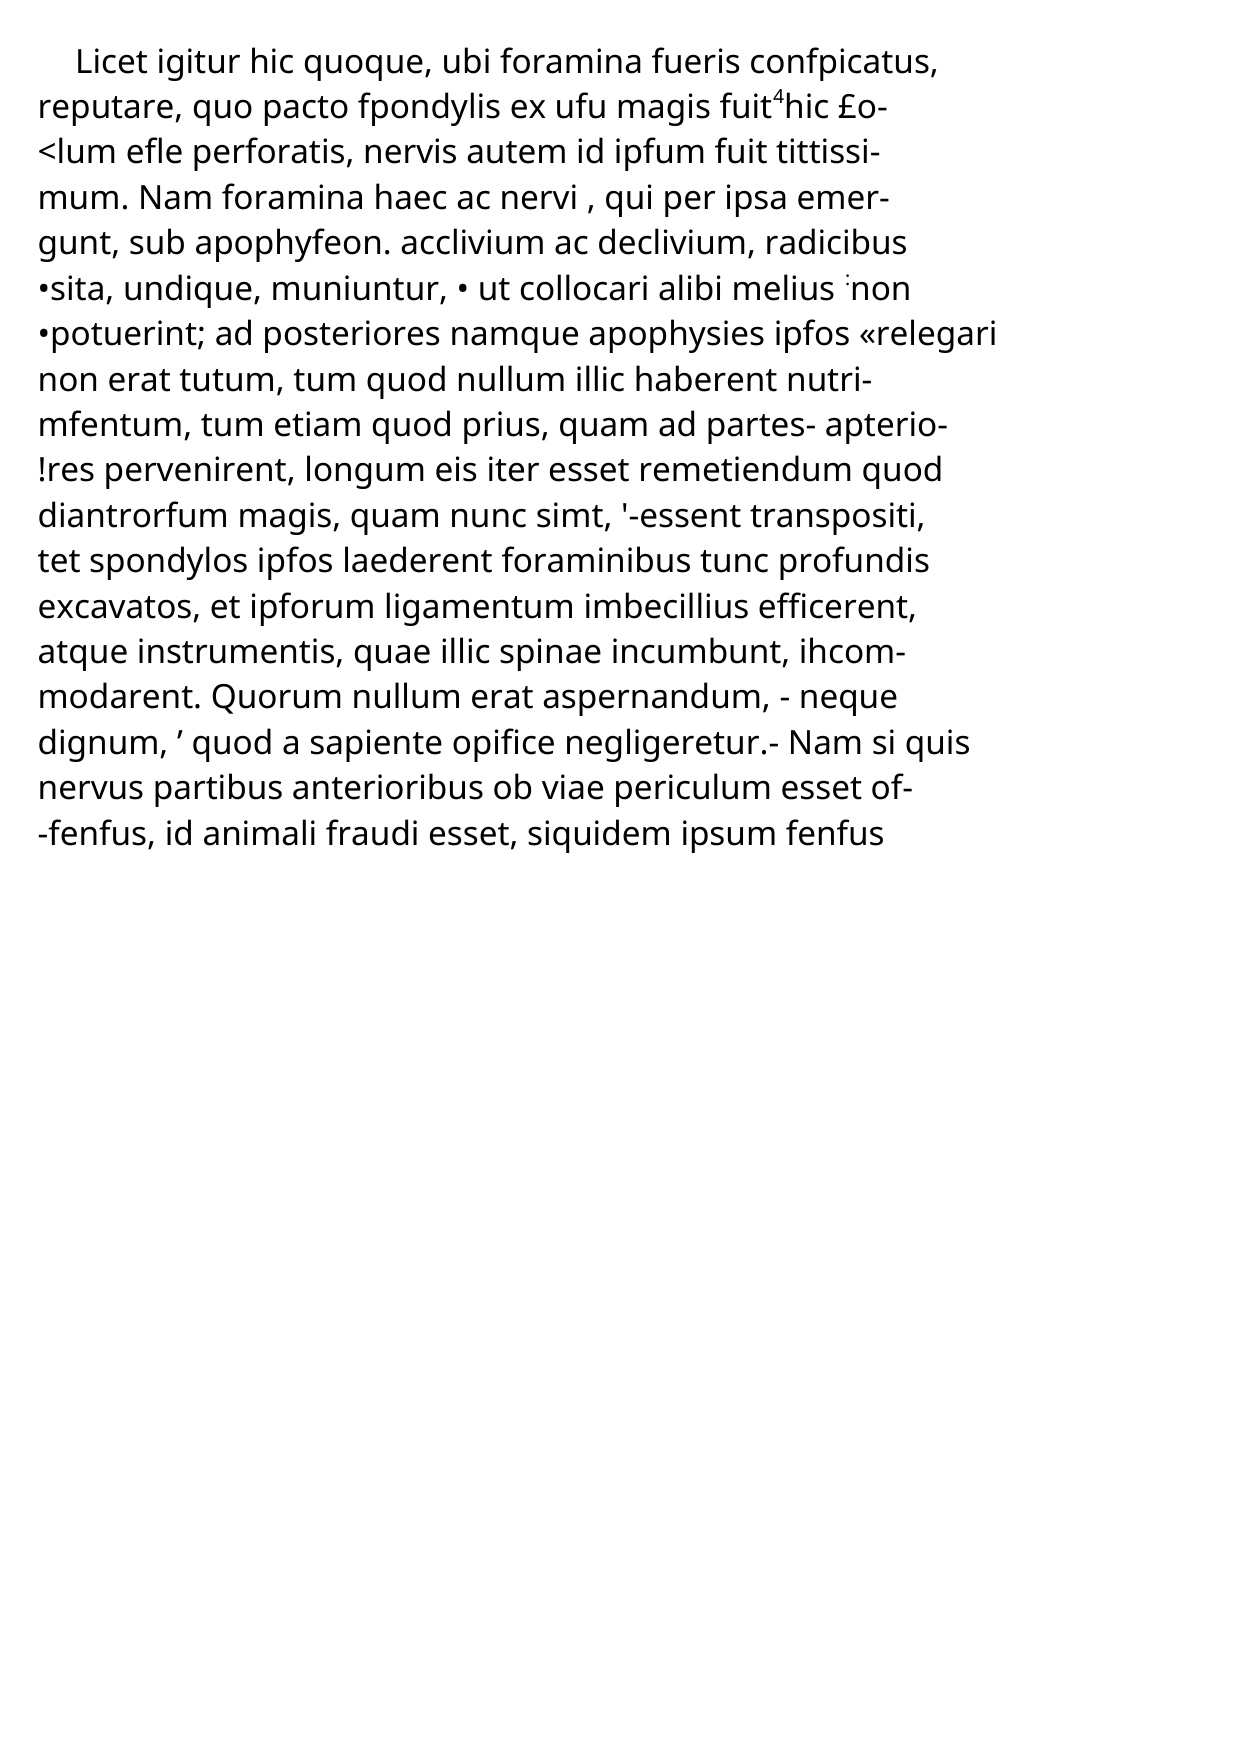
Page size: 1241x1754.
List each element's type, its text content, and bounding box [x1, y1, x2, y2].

text Licet igitur hic quoque, ubi foramina fueris confpicatus, reputare, quo pacto fpondylis ex ufu magis fuit4hic £o- <lum efle perforatis, nervis autem id ipfum fuit tittissi- mum. Nam foramina haec ac nervi , qui per ipsa emer- gunt, sub apophyfeon. acclivium ac declivium, radicibus •sita, undique, muniuntur, • ut collocari alibi melius :non •potuerint; ad posteriores namque apophysies ipfos «relegari non erat tutum, tum quod nullum illic haberent nutri- mfentum, tum etiam quod prius, quam ad partes- apterio- !res pervenirent, longum eis iter esset remetiendum quod diantrorfum magis, quam nunc simt, '-essent transpositi, tet spondylos ipfos laederent foraminibus tunc profundis excavatos, et ipforum ligamentum imbecillius efficerent, atque instrumentis, quae illic spinae incumbunt, ihcom- modarent. Quorum nullum erat aspernandum, - neque dignum, ’ quod a sapiente opifice negligeretur.- Nam si quis nervus partibus anterioribus ob viae periculum esset of- -fenfus, id animali fraudi esset, siquidem ipsum fenfus [37, 37, 1203, 855]
